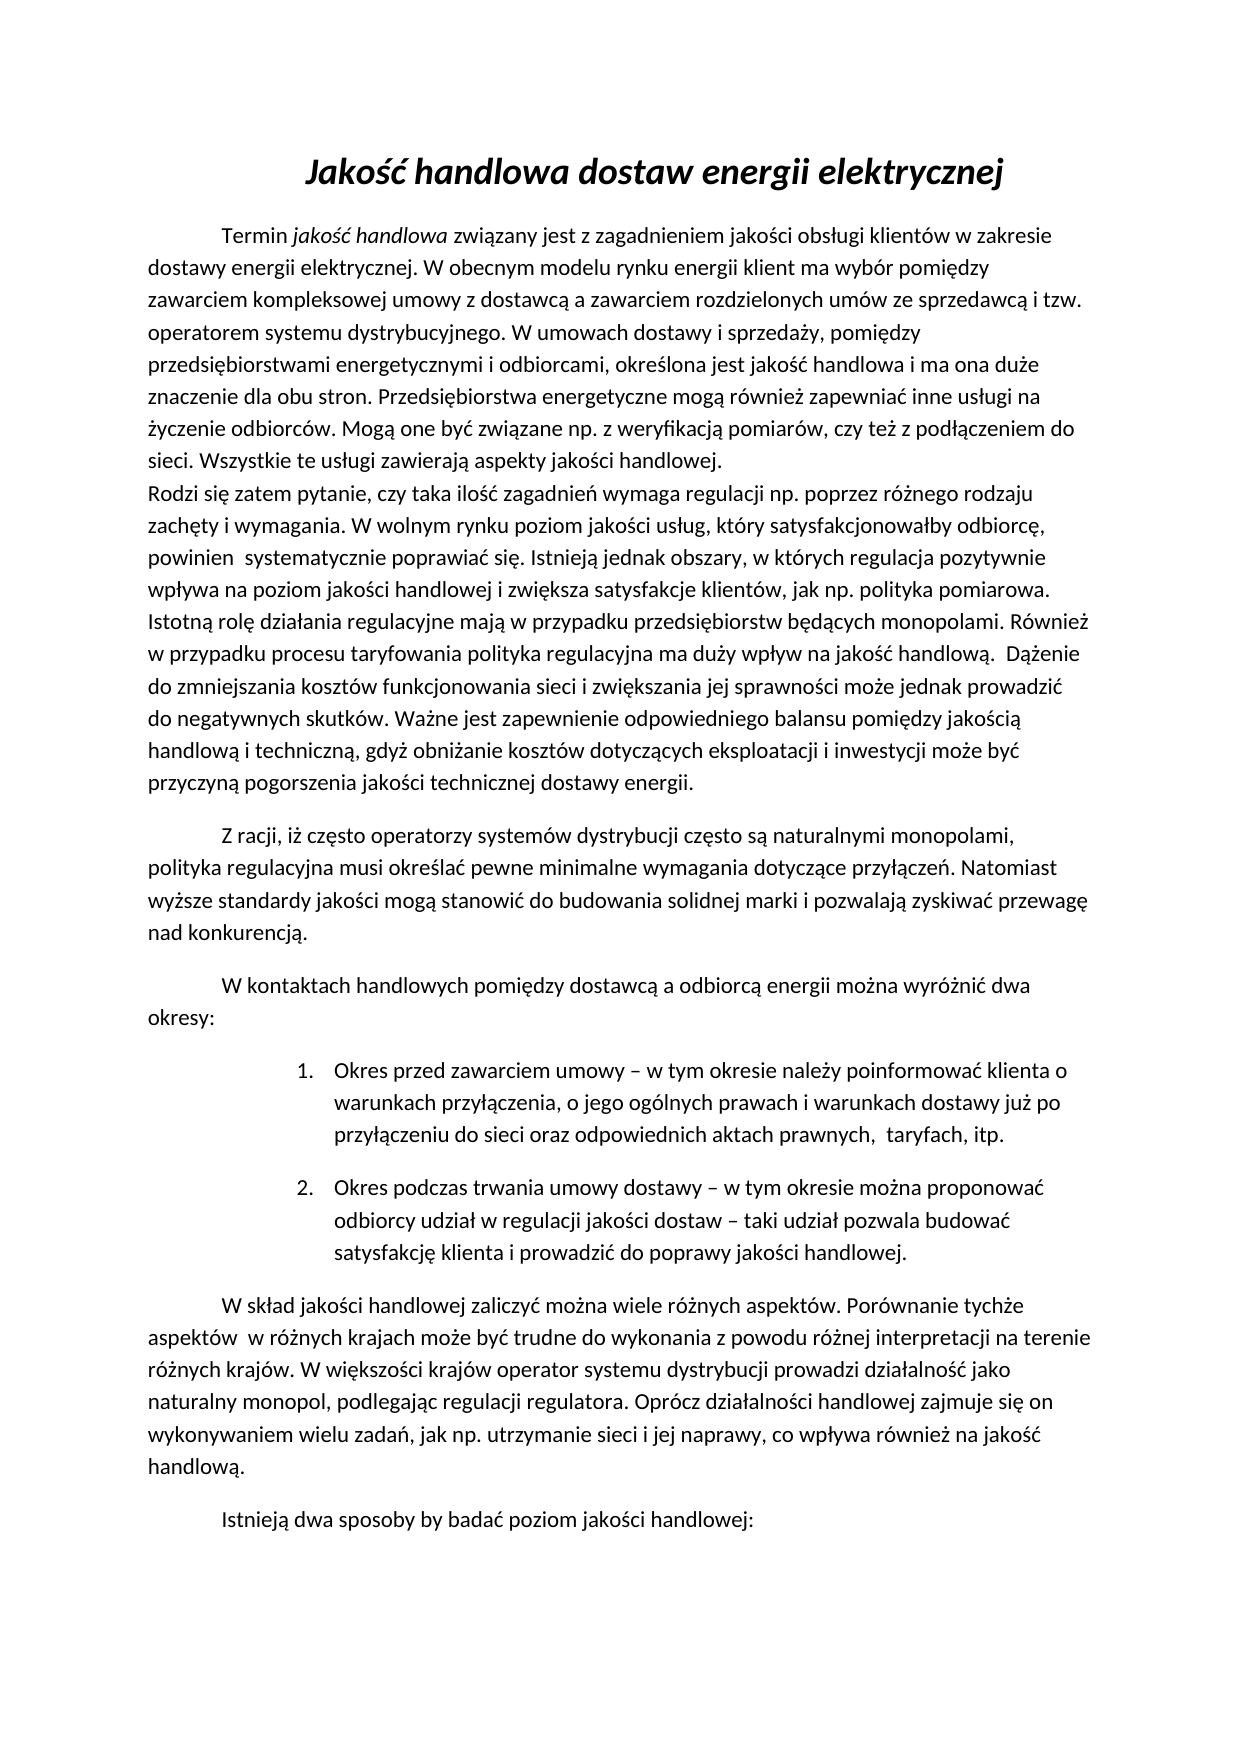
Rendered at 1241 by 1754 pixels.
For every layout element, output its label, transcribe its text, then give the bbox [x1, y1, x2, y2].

list Okres podczas trwania umowy dostawy – w tym okresie można proponować odbiorcy udział w regulacji jakości dostaw – taki udział pozwala budować satysfakcję klienta i prowadzić do poprawy jakości handlowej. [296, 1173, 1093, 1266]
list Okres przed zawarciem umowy – w tym okresie należy poinformować klienta o warunkach przyłączenia, o jego ogólnych prawach i warunkach dostawy już po przyłączeniu do sieci oraz odpowiednich aktach prawnych, taryfach, itp. [296, 1056, 1093, 1148]
text W kontaktach handlowych pomiędzy dostawcą a odbiorcą energii można wyróżnić dwa okresy: [148, 971, 1093, 1031]
text Termin jakość handlowa związany jest z zagadnieniem jakości obsługi klientów w zakresie dostawy energii elektrycznej. W obecnym modelu rynku energii klient ma wybór pomiędzy zawarciem kompleksowej umowy z dostawcą a zawarciem rozdzielonych umów ze sprzedawcą i tzw. operatorem systemu dystrybucyjnego. W umowach dostawy i sprzedaży, pomiędzy przedsiębiorstwami energetycznymi i odbiorcami, określona jest jakość handlowa i ma ona duże znaczenie dla obu stron. Przedsiębiorstwa energetyczne mogą również zapewniać inne usługi na życzenie odbiorców. Mogą one być związane np. z weryfikacją pomiarów, czy też z podłączeniem do sieci. Wszystkie te usługi zawierają aspekty jakości handlowej. Rodzi się zatem pytanie, czy taka ilość zagadnień wymaga regulacji np. poprzez różnego rodzaju zachęty i wymagania. W wolnym rynku poziom jakości usług, który satysfakcjonowałby odbiorcę, powinien systematycznie poprawiać się. Istnieją jednak obszary, w których regulacja pozytywnie wpływa na poziom jakości handlowej i zwiększa satysfakcje klientów, jak np. polityka pomiarowa. Istotną rolę działania regulacyjne mają w przypadku przedsiębiorstw będących monopolami. Również w przypadku procesu taryfowania polityka regulacyjna ma duży wpływ na jakość handlową. Dążenie do zmniejszania kosztów funkcjonowania sieci i zwiększania jej sprawności może jednak prowadzić do negatywnych skutków. Ważne jest zapewnienie odpowiedniego balansu pomiędzy jakością handlową i techniczną, gdyż obniżanie kosztów dotyczących eksploatacji i inwestycji może być przyczyną pogorszenia jakości technicznej dostawy energii. [148, 221, 1093, 796]
text W skład jakości handlowej zaliczyć można wiele różnych aspektów. Porównanie tychże aspektów w różnych krajach może być trudne do wykonania z powodu różnej interpretacji na terenie różnych krajów. W większości krajów operator systemu dystrybucji prowadzi działalność jako naturalny monopol, podlegając regulacji regulatora. Oprócz działalności handlowej zajmuje się on wykonywaniem wielu zadań, jak np. utrzymanie sieci i jej naprawy, co wpływa również na jakość handlową. [148, 1291, 1093, 1480]
text Jakość handlowa dostaw energii elektrycznej [148, 148, 1093, 193]
text Z racji, iż często operatorzy systemów dystrybucji często są naturalnymi monopolami, polityka regulacyjna musi określać pewne minimalne wymagania dotyczące przyłączeń. Natomiast wyższe standardy jakości mogą stanowić do budowania solidnej marki i pozwalają zyskiwać przewagę nad konkurencją. [148, 821, 1093, 946]
text Istnieją dwa sposoby by badać poziom jakości handlowej: [148, 1505, 1093, 1533]
